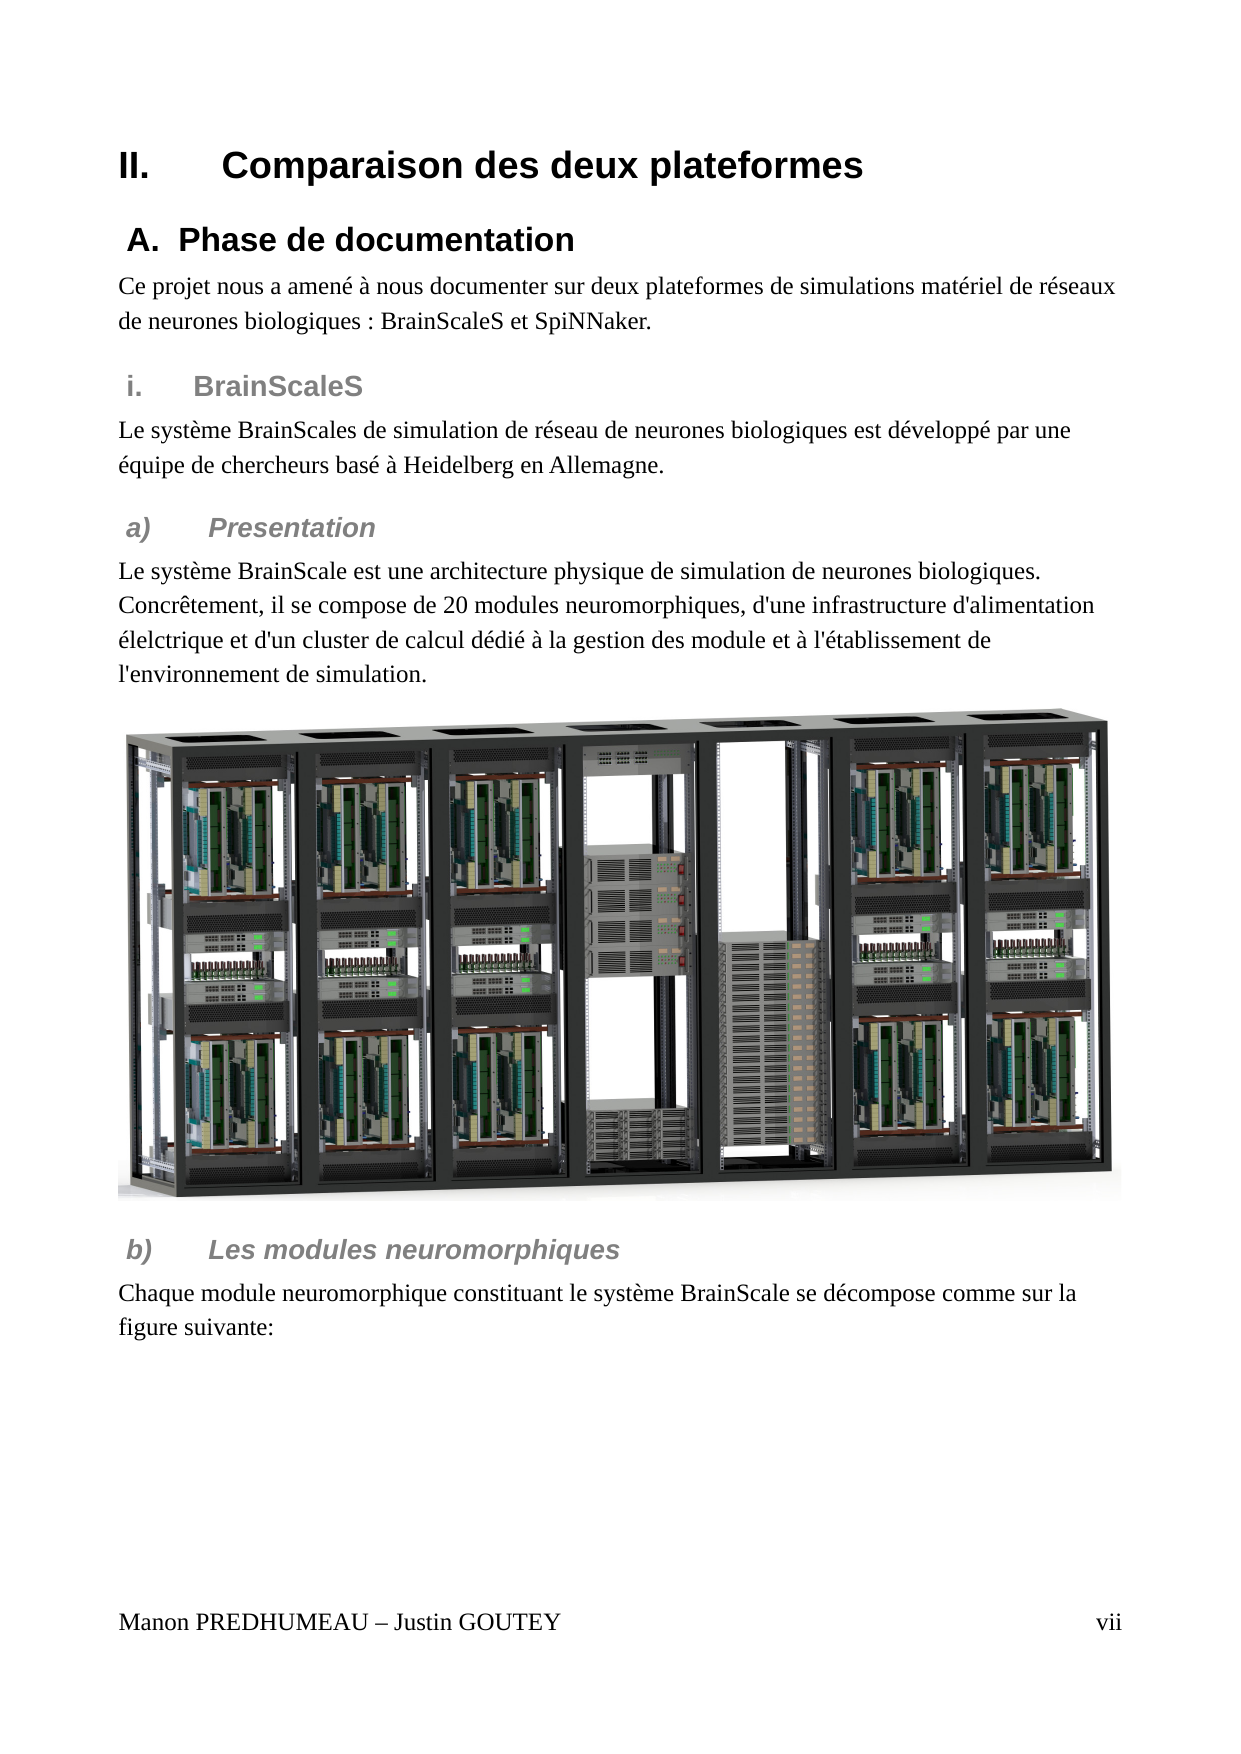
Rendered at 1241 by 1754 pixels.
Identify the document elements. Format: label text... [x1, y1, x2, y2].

picture [118, 708, 1122, 1201]
subtitle Phase de documentation [118, 220, 1122, 259]
subtitle BrainScaleS [118, 369, 1122, 403]
subtitle Comparaison des deux plateformes [118, 143, 1122, 187]
subtitle Les modules neuromorphiques [118, 1233, 1122, 1265]
text Ce projet nous a amené à nous documenter sur deux plateformes de simulations matériel de réseaux de neurones biologiques : BrainScaleS et SpiNNaker. [118, 271, 1122, 334]
subtitle Presentation [118, 511, 1122, 543]
text Chaque module neuromorphique constituant le système BrainScale se décompose comme sur la figure suivante: [118, 1278, 1122, 1341]
text Le système BrainScales de simulation de réseau de neurones biologiques est développé par une équipe de chercheurs basé à Heidelberg en Allemagne. [118, 415, 1122, 479]
text Le système BrainScale est une architecture physique de simulation de neurones biologiques. Concrêtement, il se compose de 20 modules neuromorphiques, d'une infrastructure d'alimentation élelctrique et d'un cluster de calcul dédié à la gestion des module et à l'établissement de l'environnement de simulation. [118, 556, 1122, 688]
